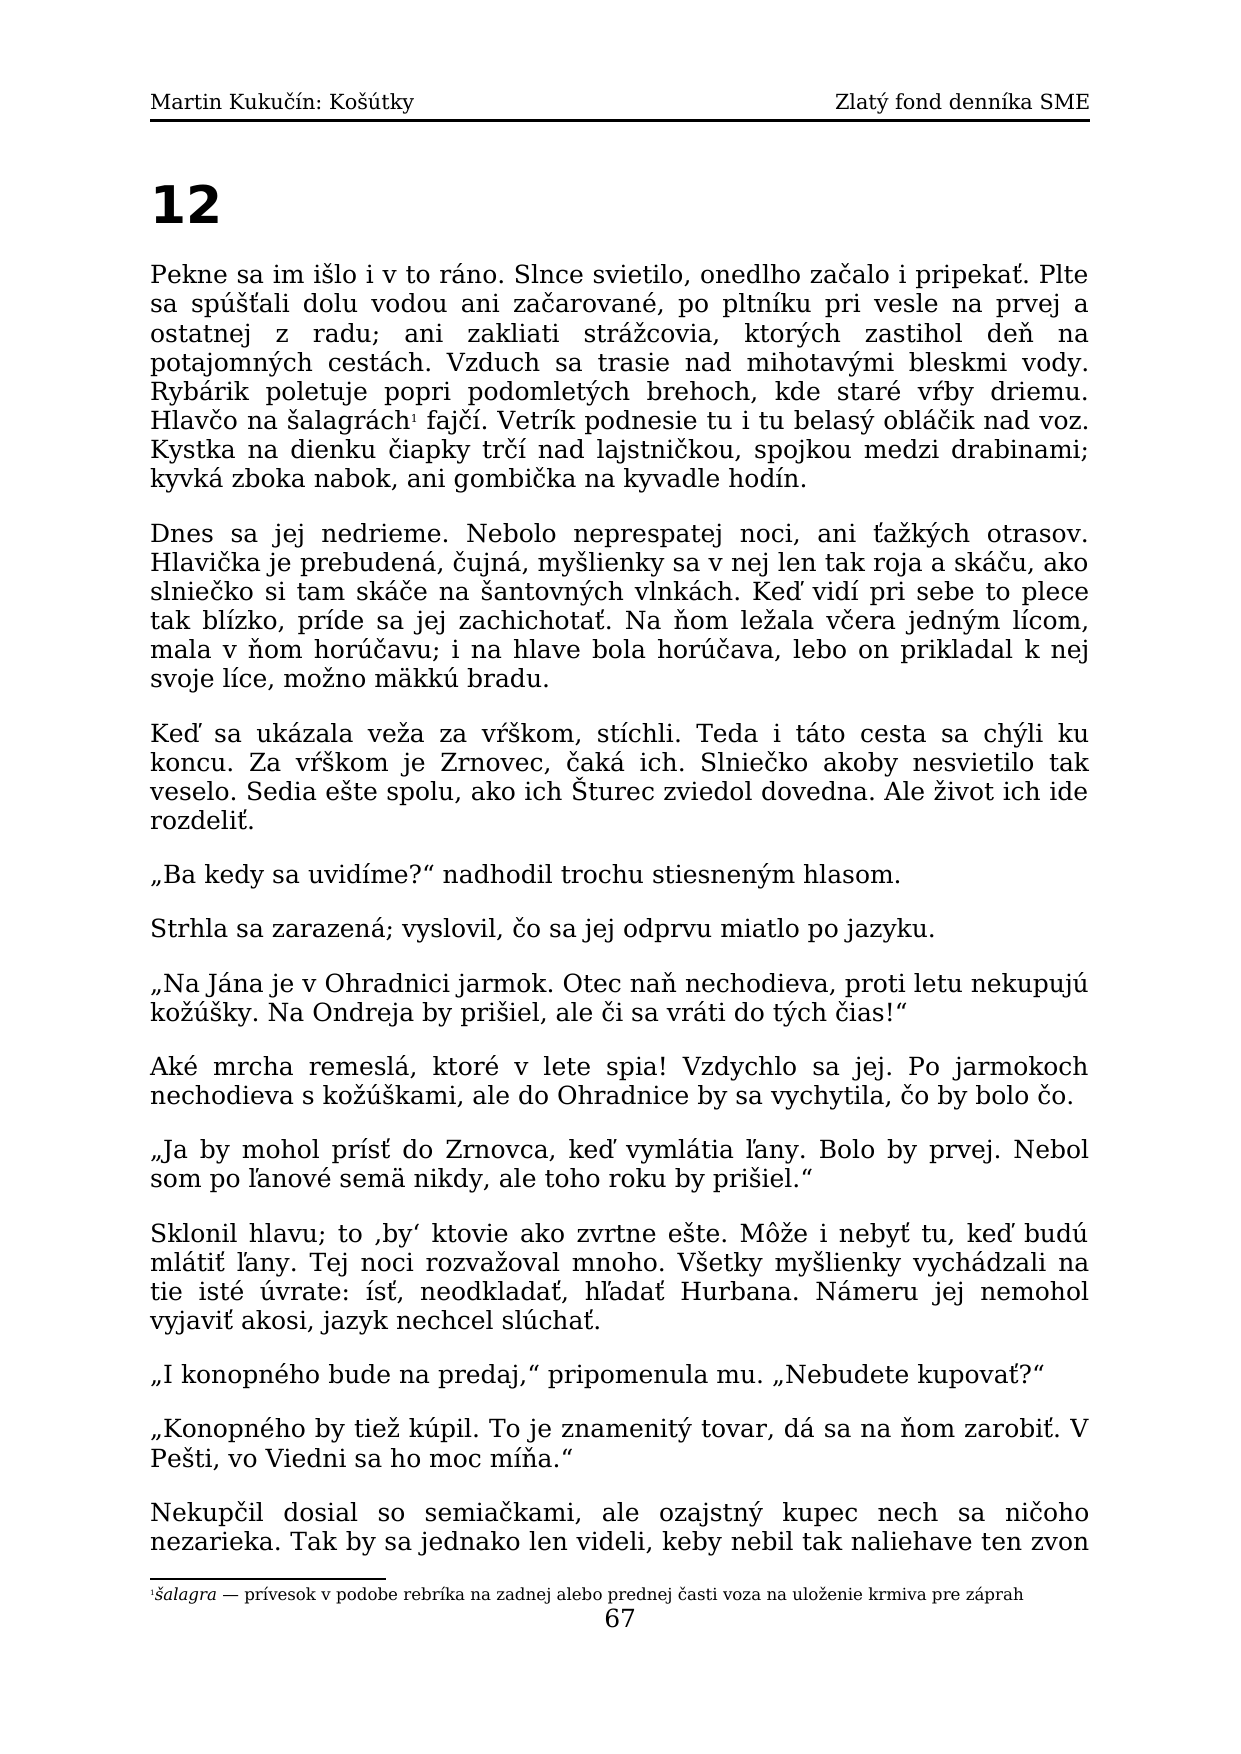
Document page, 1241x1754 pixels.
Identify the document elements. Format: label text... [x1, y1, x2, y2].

text Sklonil hlavu; to ,by‘ ktovie ako zvrtne ešte. Môže i nebyť tu, keď budú mlátiť ľany. Tej noci rozvažoval mnoho. Všetky myšlienky vychádzali na tie isté úvrate: ísť, neodkladať, hľadať Hurbana. Námeru jej nemohol vyjaviť akosi, jazyk nechcel slúchať. [150, 1219, 1090, 1336]
text „I konopného bude na predaj,“ pripomenula mu. „Nebudete kupovať?“ [150, 1361, 1090, 1390]
text „Ba kedy sa uvidíme?“ nadhodil trochu stiesneným hlasom. [150, 861, 1090, 890]
text Strhla sa zarazená; vyslovil, čo sa jej odprvu miatlo po jazyku. [150, 915, 1090, 944]
text Keď sa ukázala veža za vŕškom, stíchli. Teda i táto cesta sa chýli ku koncu. Za vŕškom je Zrnovec, čaká ich. Slniečko akoby nesvietilo tak veselo. Sedia ešte spolu, ako ich Šturec zviedol dovedna. Ale život ich ide rozdeliť. [150, 719, 1090, 836]
text Nekupčil dosial so semiačkami, ale ozajstný kupec nech sa ničoho nezarieka. Tak by sa jednako len videli, keby nebil tak naliehave ten zvon [150, 1498, 1090, 1556]
text „Konopného by tiež kúpil. To je znamenitý tovar, dá sa na ňom zarobiť. V Pešti, vo Viedni sa ho moc míňa.“ [150, 1415, 1090, 1473]
text Pekne sa im išlo i v to ráno. Slnce svietilo, onedlho začalo i pripekať. Plte sa spúšťali dolu vodou ani začarované, po pltníku pri vesle na prvej a ostatnej z radu; ani zakliati strážcovia, ktorých zastihol deň na potajomných cestách. Vzduch sa trasie nad mihotavými bleskmi vody. Rybárik poletuje popri podomletých brehoch, kde staré vŕby driemu. Hlavčo na šalagrách1 fajčí. Vetrík podnesie tu i tu belasý obláčik nad voz. Kystka na dienku čiapky trčí nad lajstničkou, spojkou medzi drabinami; kyvká zboka nabok, ani gombička na kyvadle hodín. [150, 260, 1090, 494]
text 12 [150, 175, 1090, 235]
text 1šalagra — prívesok v podobe rebríka na zadnej alebo prednej časti voza na uloženie krmiva pre záprah [150, 1584, 1090, 1604]
text Dnes sa jej nedrieme. Nebolo neprespatej noci, ani ťažkých otrasov. Hlavička je prebudená, čujná, myšlienky sa v nej len tak roja a skáču, ako slniečko si tam skáče na šantovných vlnkách. Keď vidí pri sebe to plece tak blízko, príde sa jej zachichotať. Na ňom ležala včera jedným lícom, mala v ňom horúčavu; i na hlave bola horúčava, lebo on prikladal k nej svoje líce, možno mäkkú bradu. [150, 519, 1090, 694]
text „Ja by mohol prísť do Zrnovca, keď vymlátia ľany. Bolo by prvej. Nebol som po ľanové semä nikdy, ale toho roku by prišiel.“ [150, 1136, 1090, 1194]
text „Na Jána je v Ohradnici jarmok. Otec naň nechodieva, proti letu nekupujú kožúšky. Na Ondreja by prišiel, ale či sa vráti do tých čias!“ [150, 969, 1090, 1027]
text Aké mrcha remeslá, ktoré v lete spia! Vzdychlo sa jej. Po jarmokoch nechodieva s kožúškami, ale do Ohradnice by sa vychytila, čo by bolo čo. [150, 1052, 1090, 1111]
